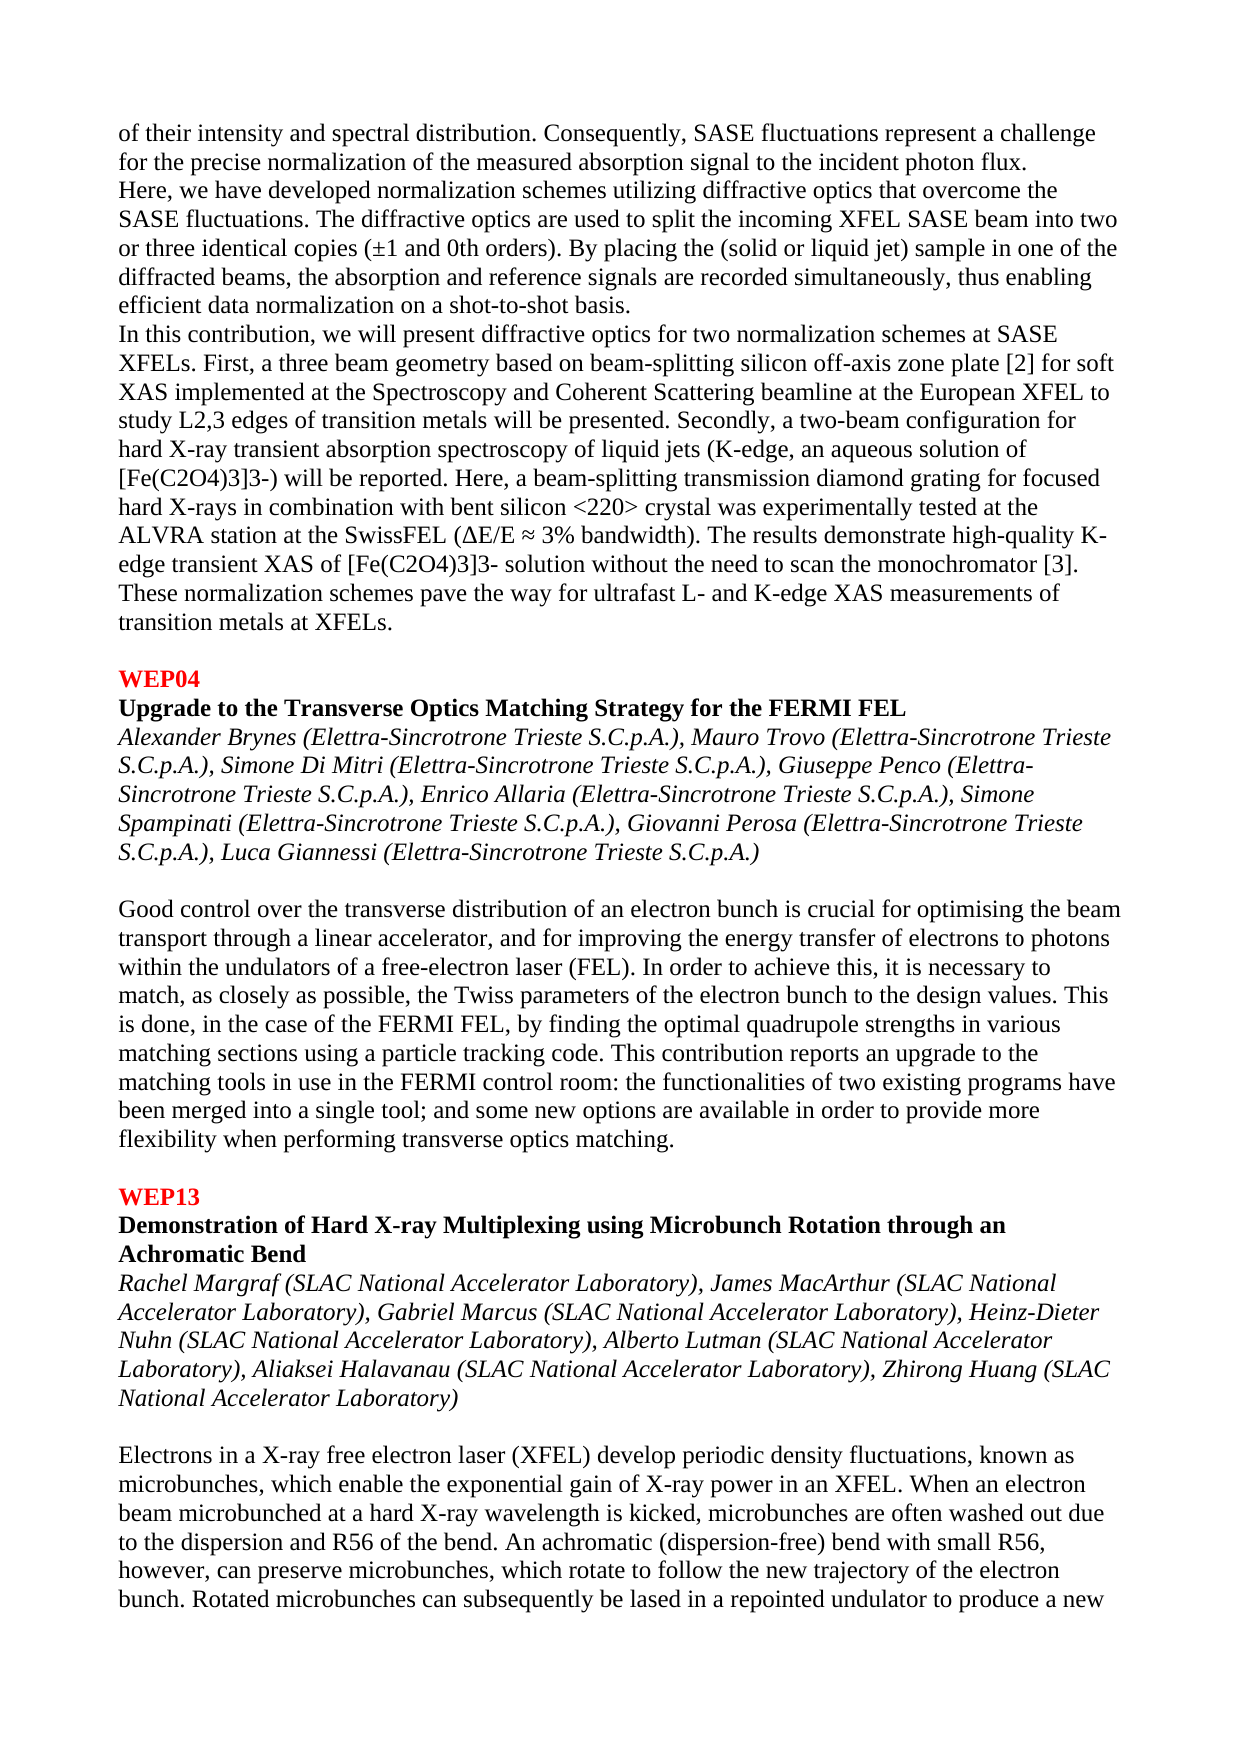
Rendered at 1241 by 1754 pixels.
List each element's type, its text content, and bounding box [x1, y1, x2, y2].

subtitle Rachel Margraf (SLAC National Accelerator Laboratory), James MacArthur (SLAC National Accelerator Laboratory), Gabriel Marcus (SLAC National Accelerator Laboratory), Heinz-Dieter Nuhn (SLAC National Accelerator Laboratory), Alberto Lutman (SLAC National Accelerator Laboratory), Aliaksei Halavanau (SLAC National Accelerator Laboratory), Zhirong Huang (SLAC National Accelerator Laboratory) [118, 1268, 1122, 1412]
subtitle WEP13 [118, 1182, 1122, 1211]
text Here, we have developed normalization schemes utilizing diffractive optics that overcome the SASE fluctuations. The diffractive optics are used to split the incoming XFEL SASE beam into two or three identical copies (±1 and 0th orders). By placing the (solid or liquid jet) sample in one of the diffracted beams, the absorption and reference signals are recorded simultaneously, thus enabling efficient data normalization on a shot-to-shot basis. [118, 176, 1122, 319]
text In this contribution, we will present diffractive optics for two normalization schemes at SASE XFELs. First, a three beam geometry based on beam-splitting silicon off-axis zone plate [2] for soft XAS implemented at the Spectroscopy and Coherent Scattering beamline at the European XFEL to study L2,3 edges of transition metals will be presented. Secondly, a two-beam configuration for hard X-ray transient absorption spectroscopy of liquid jets (K-edge, an aqueous solution of [Fe(C2O4)3]3-) will be reported. Here, a beam-splitting transmission diamond grating for focused hard X-rays in combination with bent silicon <220> crystal was experimentally tested at the ALVRA station at the SwissFEL (ΔE/E ≈ 3% bandwidth). The results demonstrate high-quality K-edge transient XAS of [Fe(C2O4)3]3- solution without the need to scan the monochromator [3]. These normalization schemes pave the way for ultrafast L- and K-edge XAS measurements of transition metals at XFELs. [118, 319, 1122, 636]
subtitle Alexander Brynes (Elettra-Sincrotrone Trieste S.C.p.A.), Mauro Trovo (Elettra-Sincrotrone Trieste S.C.p.A.), Simone Di Mitri (Elettra-Sincrotrone Trieste S.C.p.A.), Giuseppe Penco (Elettra-Sincrotrone Trieste S.C.p.A.), Enrico Allaria (Elettra-Sincrotrone Trieste S.C.p.A.), Simone Spampinati (Elettra-Sincrotrone Trieste S.C.p.A.), Giovanni Perosa (Elettra-Sincrotrone Trieste S.C.p.A.), Luca Giannessi (Elettra-Sincrotrone Trieste S.C.p.A.) [118, 722, 1122, 866]
subtitle Upgrade to the Transverse Optics Matching Strategy for the FERMI FEL [118, 693, 1122, 722]
text Good control over the transverse distribution of an electron bunch is crucial for optimising the beam transport through a linear accelerator, and for improving the energy transfer of electrons to photons within the undulators of a free-electron laser (FEL). In order to achieve this, it is necessary to match, as closely as possible, the Twiss parameters of the electron bunch to the design values. This is done, in the case of the FERMI FEL, by finding the optimal quadrupole strengths in various matching sections using a particle tracking code. This contribution reports an upgrade to the matching tools in use in the FERMI control room: the functionalities of two existing programs have been merged into a single tool; and some new options are available in order to provide more flexibility when performing transverse optics matching. [118, 894, 1122, 1153]
subtitle Demonstration of Hard X-ray Multiplexing using Microbunch Rotation through an Achromatic Bend [118, 1211, 1122, 1268]
text of their intensity and spectral distribution. Consequently, SASE fluctuations represent a challenge for the precise normalization of the measured absorption signal to the incident photon flux. [118, 118, 1122, 176]
subtitle WEP04 [118, 664, 1122, 693]
text Electrons in a X-ray free electron laser (XFEL) develop periodic density fluctuations, known as microbunches, which enable the exponential gain of X-ray power in an XFEL. When an electron beam microbunched at a hard X-ray wavelength is kicked, microbunches are often washed out due to the dispersion and R56 of the bend. An achromatic (dispersion-free) bend with small R56, however, can preserve microbunches, which rotate to follow the new trajectory of the electron bunch. Rotated microbunches can subsequently be lased in a repointed undulator to produce a new [118, 1441, 1122, 1613]
